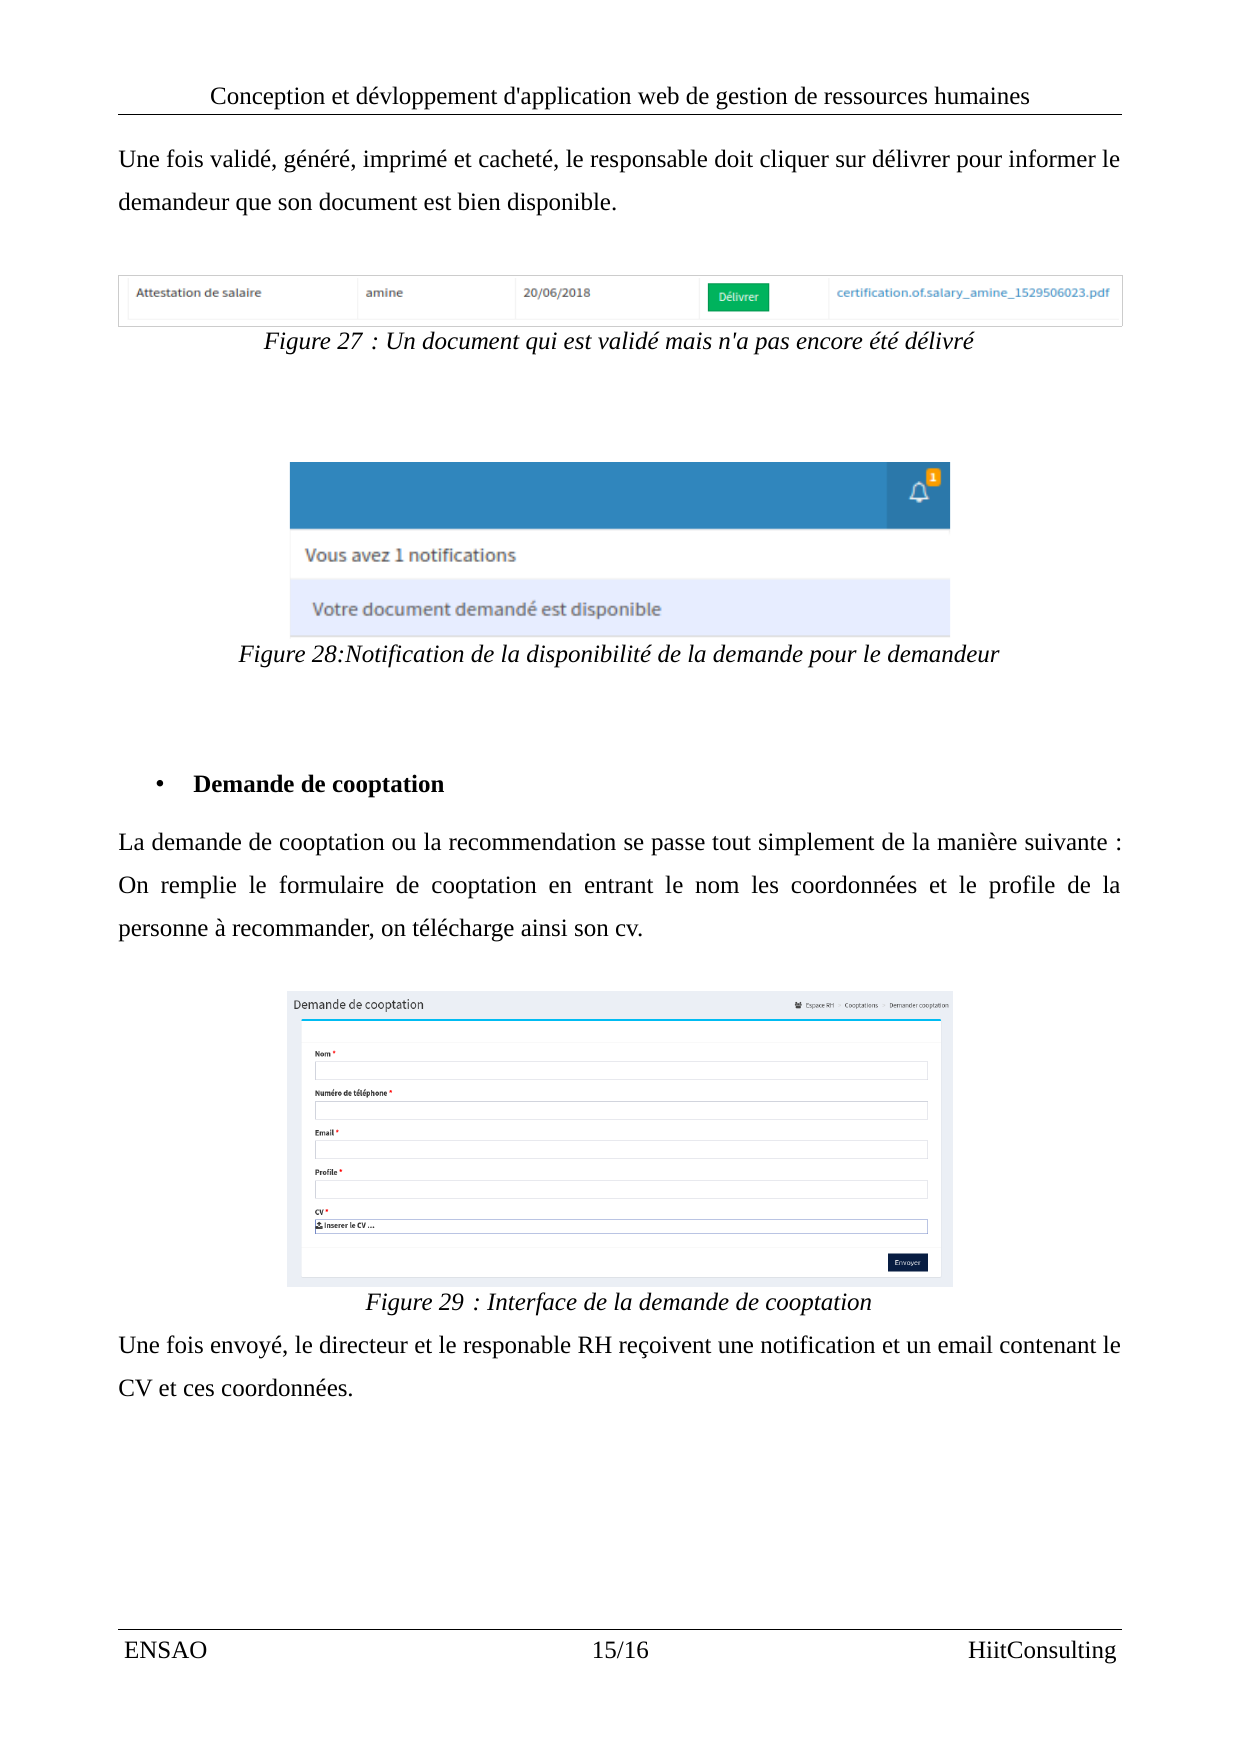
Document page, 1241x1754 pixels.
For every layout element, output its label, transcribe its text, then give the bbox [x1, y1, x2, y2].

text [119, 276, 1122, 326]
picture [121, 278, 1119, 324]
text La demande de cooptation ou la recommendation se passe tout simplement de la manière suivante : On remplie le formulaire de cooptation en entrant le nom les coordonnées et le profile de la personne à recommander, on télécharge ainsi son cv. [118, 827, 1122, 942]
picture [287, 991, 953, 1287]
picture [289, 462, 951, 639]
text Figure 27 : Un document qui est validé mais n'a pas encore été délivré [118, 327, 1122, 355]
text Une fois validé, généré, imprimé et cacheté, le responsable doit cliquer sur délivrer pour informer le demandeur que son document est bien disponible. [118, 144, 1122, 216]
text Figure 28:Notification de la disponibilité de la demande pour le demandeur [237, 475, 1003, 668]
text Figure 29 : Interface de la demande de cooptation [287, 1287, 953, 1316]
text Une fois envoyé, le directeur et le responable RH reçoivent une notification et un email contenant le CV et ces coordonnées. [118, 1229, 1122, 1402]
list Demande de cooptation [156, 769, 1122, 798]
